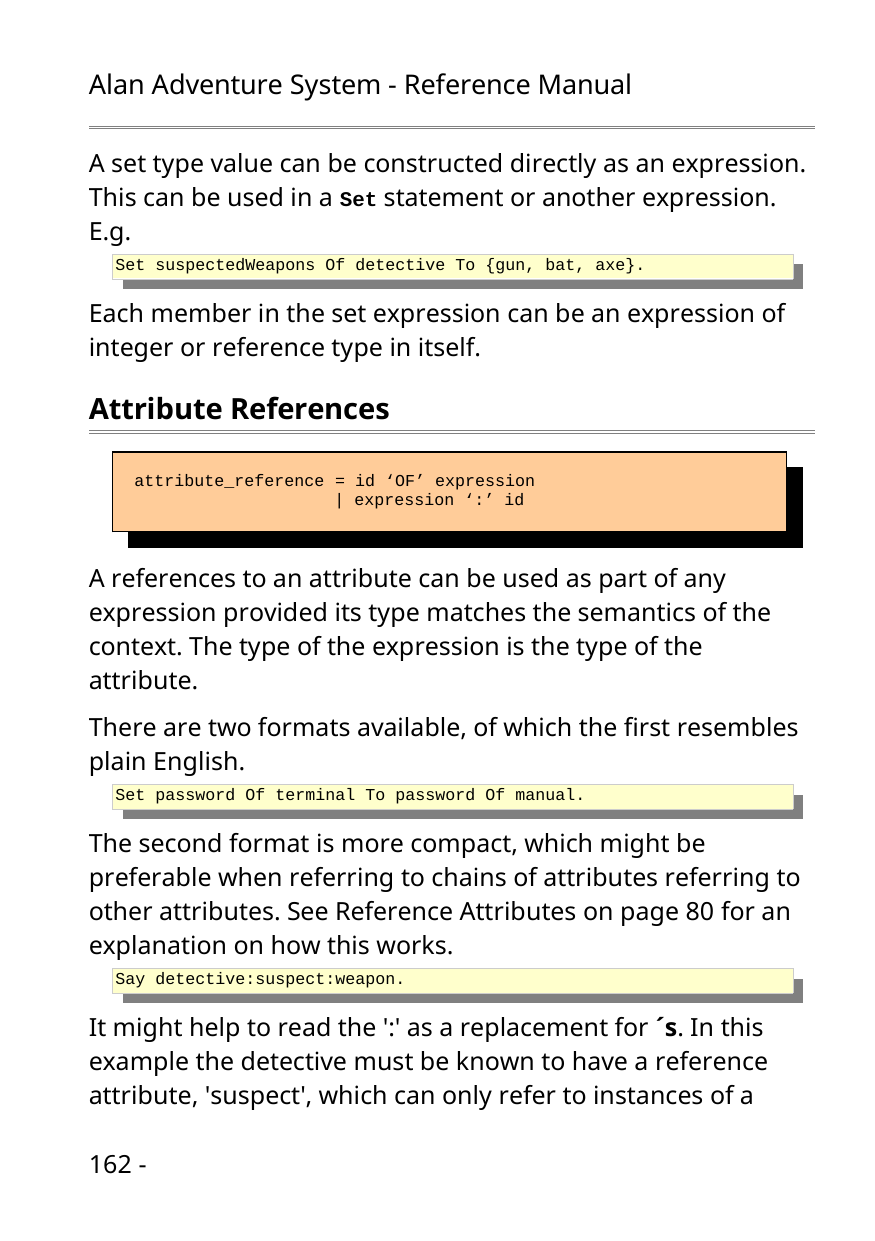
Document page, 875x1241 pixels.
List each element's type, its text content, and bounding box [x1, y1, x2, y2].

text A set type value can be constructed directly as an expression. This can be used in a Set statement or another expression. E.g. [88, 146, 815, 247]
text There are two formats available, of which the first resembles plain English. [88, 710, 815, 778]
text Set password Of terminal To password Of manual. [113, 785, 793, 809]
text Each member in the set expression can be an expression of integer or reference type in itself. [88, 296, 815, 363]
text The second format is more compact, which might be preferable when referring to chains of attributes referring to other attributes. See Reference Attributes on page 61 for an explanation on how this works. [88, 826, 815, 962]
subtitle Attribute References [88, 389, 815, 433]
text Set suspectedWeapons Of detective To {gun, bat, axe}. [113, 255, 793, 278]
text attribute_reference = id ‘OF’ expression | expression ‘:’ id [113, 453, 786, 531]
text It might help to read the ':' as a replacement for ´s. In this example the detective must be known to have a reference attribute, 'suspect', which can only refer to instances of a [88, 1010, 815, 1112]
text Say detective:suspect:weapon. [113, 969, 793, 993]
text A references to an attribute can be used as part of any expression provided its type matches the semantics of the context. The type of the expression is the type of the attribute. [88, 561, 815, 697]
